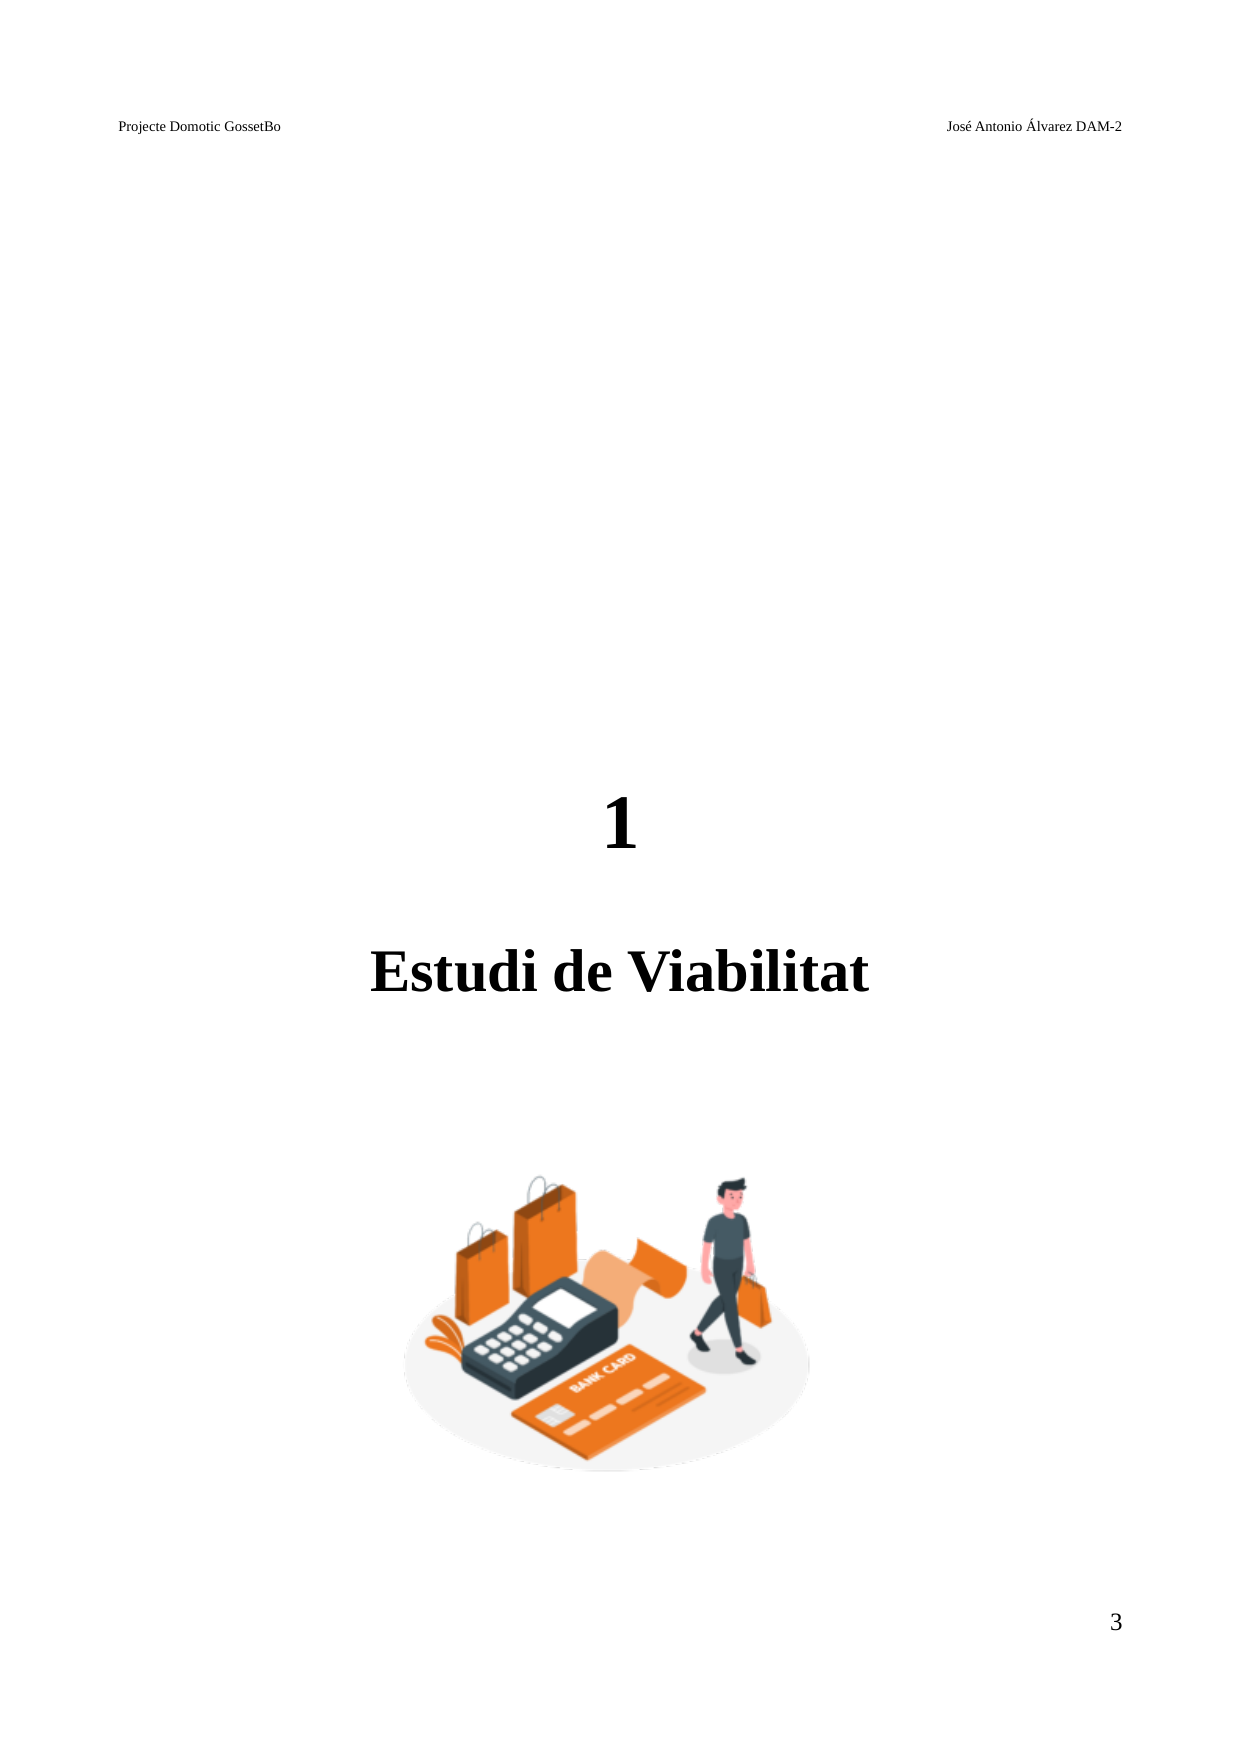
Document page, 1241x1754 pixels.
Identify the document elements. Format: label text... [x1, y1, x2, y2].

picture [369, 1078, 839, 1548]
text 1 [118, 777, 1122, 866]
text Estudi de Viabilitat [118, 935, 1122, 1004]
